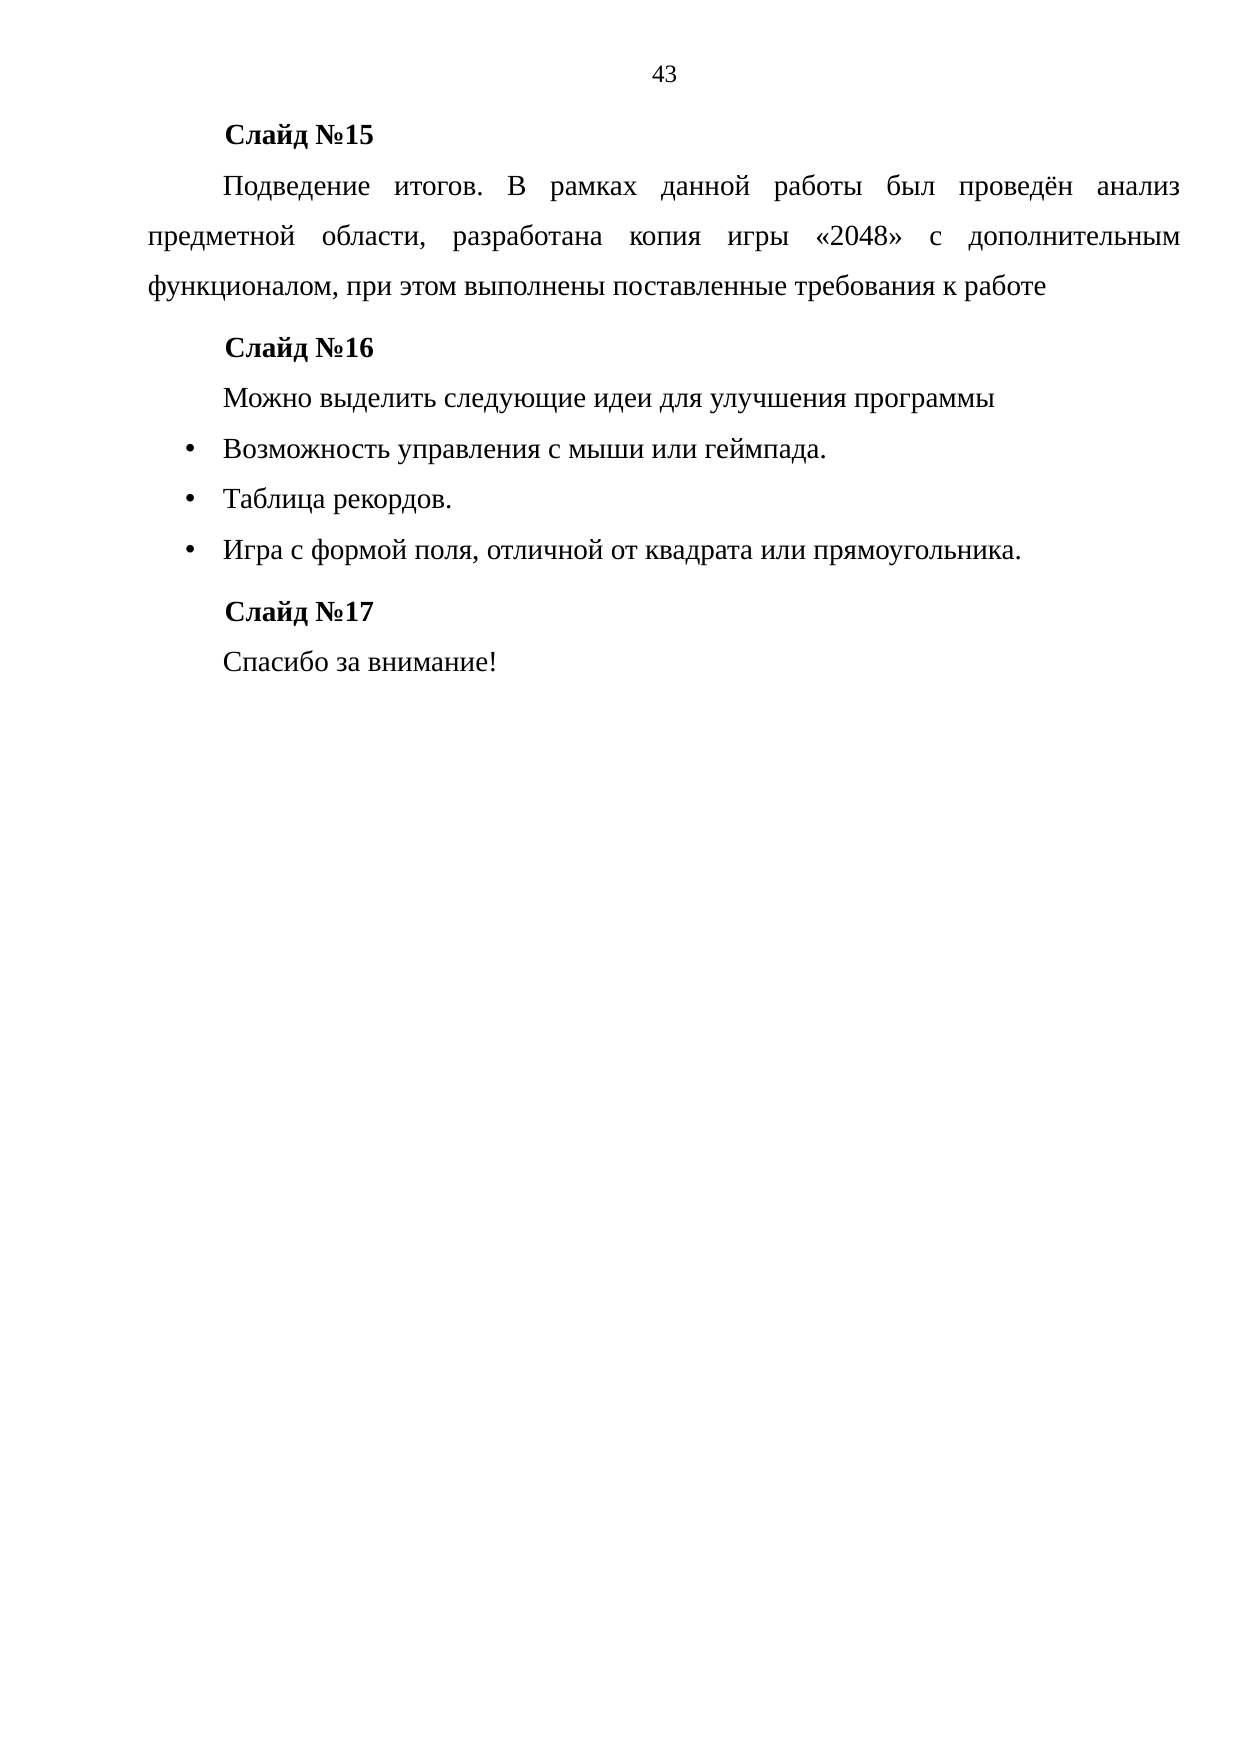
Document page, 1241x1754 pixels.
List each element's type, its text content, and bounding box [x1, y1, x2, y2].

text Спасибо за внимание! [148, 644, 1181, 678]
subtitle Слайд №17 [148, 594, 1181, 627]
list Игра с формой поля, отличной от квадрата или прямоугольника. [185, 532, 1181, 565]
list Возможность управления с мыши или геймпада. [185, 431, 1181, 464]
text Можно выделить следующие идеи для улучшения программы [148, 381, 1181, 414]
list Таблица рекордов. [185, 481, 1181, 515]
subtitle Слайд №16 [148, 330, 1181, 364]
text Подведение итогов. В рамках данной работы был проведён анализ предметной области, разработана копия игры «2048» с дополнительным функционалом, при этом выполнены поставленные требования к работе [148, 168, 1181, 302]
subtitle Слайд №15 [148, 117, 1181, 151]
